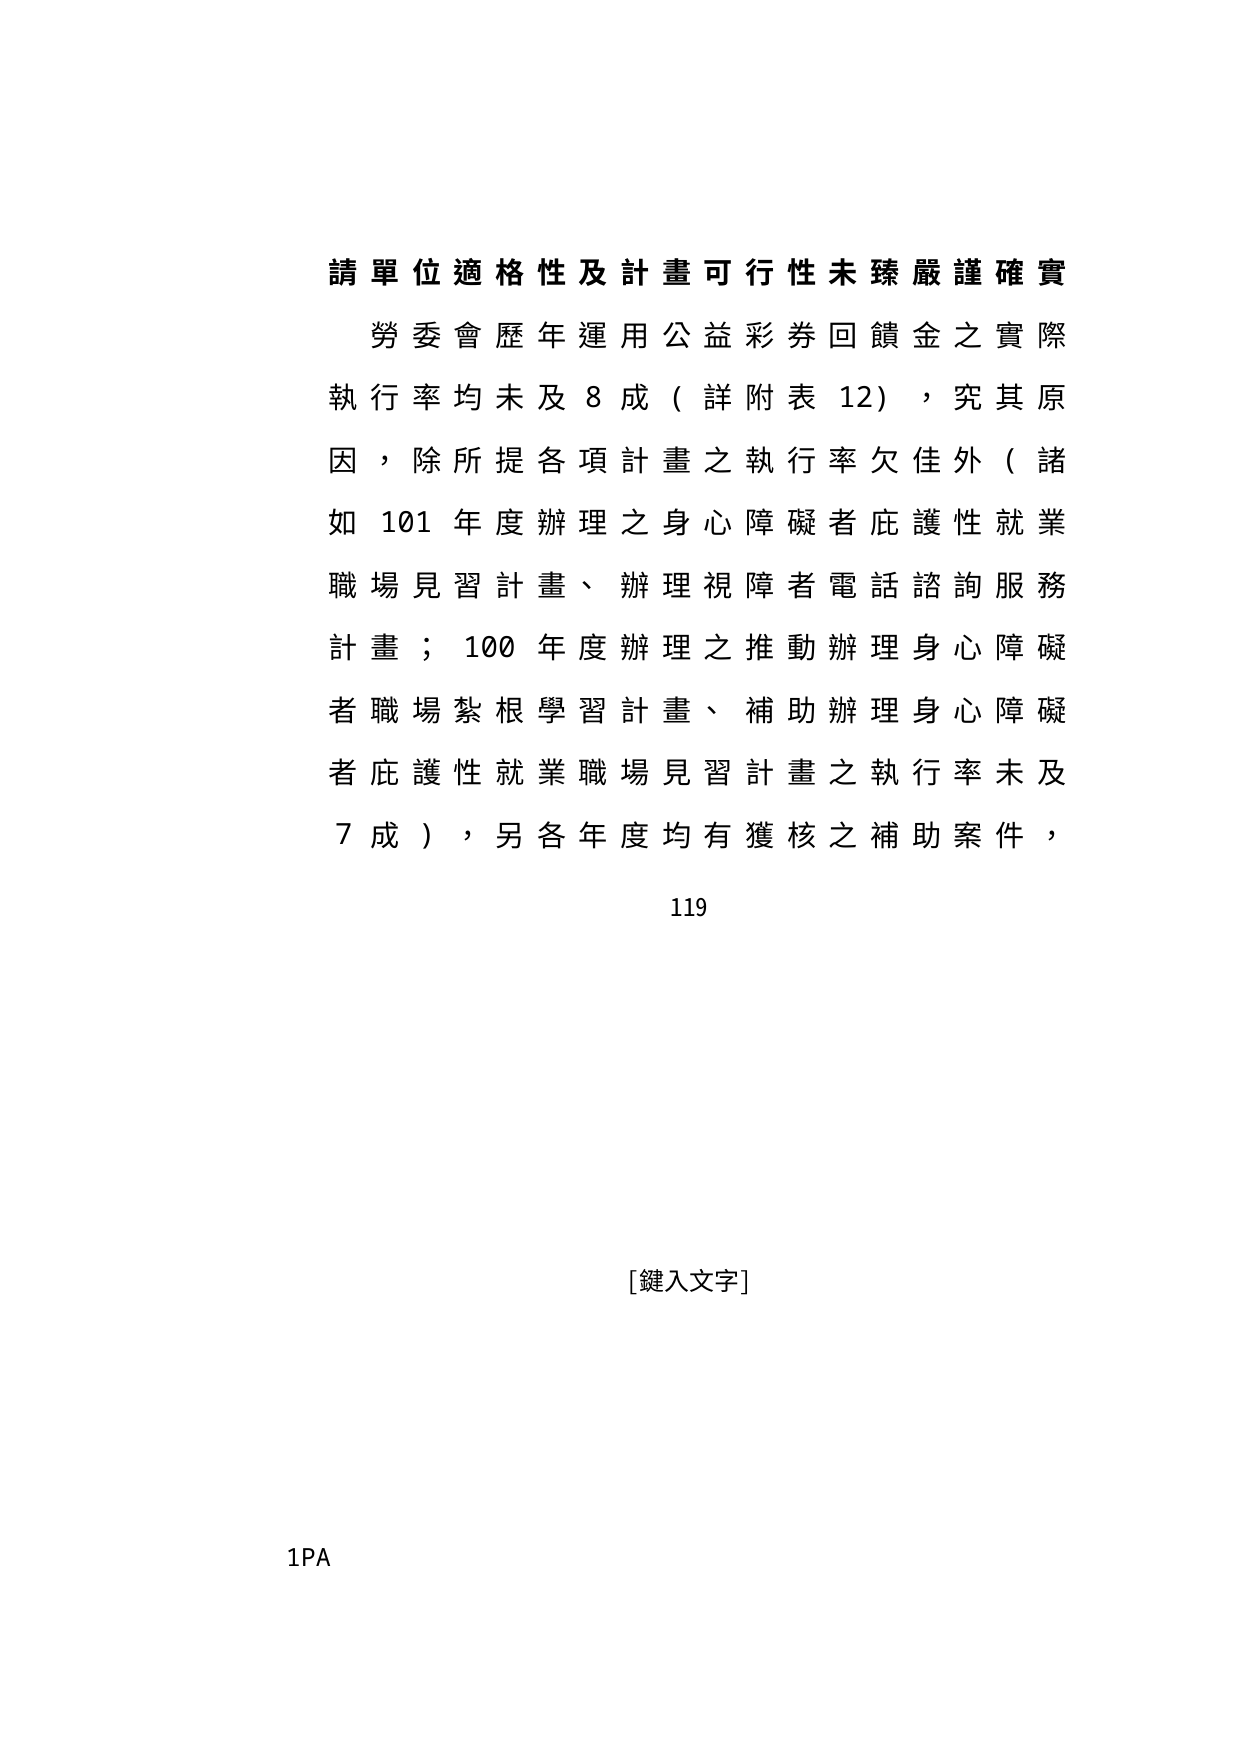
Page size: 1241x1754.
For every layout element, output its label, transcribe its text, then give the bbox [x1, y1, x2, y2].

text 勞委會歷年運用公益彩券回饋金之實際執行率均未及8成(詳附表12)，究其原因，除所提各項計畫之執行率欠佳外(諸如101年度辦理之身心障礙者庇護性就業職場見習計畫、辦理視障者電話諮詢服務計畫；100年度辦理之推動辦理身心障礙者職場紮根學習計畫、補助辦理身心障礙者庇護性就業職場見習計畫之執行率未及7成)，另各年度均有獲核之補助案件， [286, 292, 1072, 854]
text 請單位適格性及計畫可行性未臻嚴謹確實 [256, 229, 1072, 292]
